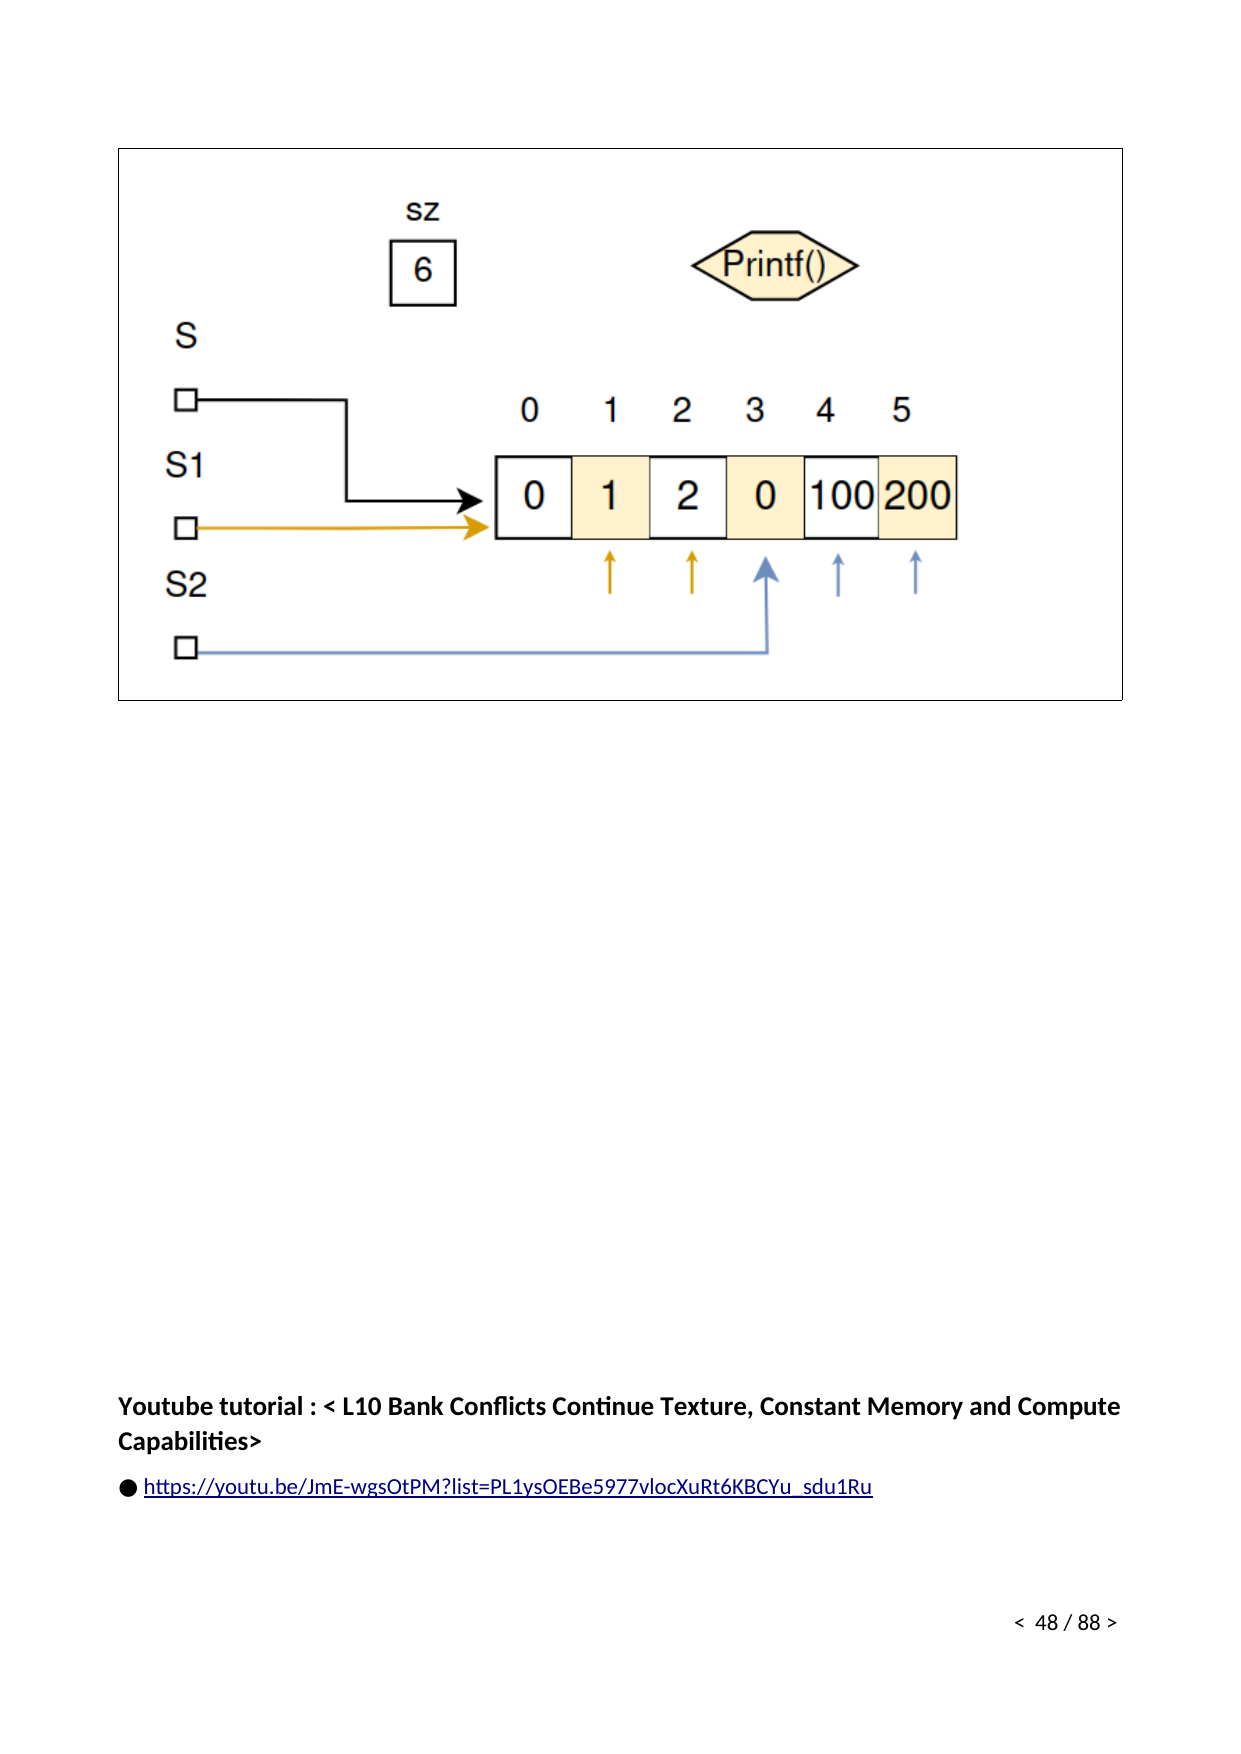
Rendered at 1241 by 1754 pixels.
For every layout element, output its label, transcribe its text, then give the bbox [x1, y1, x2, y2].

subtitle Youtube tutorial : < L10 Bank Conflicts Continue Texture, Constant Memory and Compute Capabilities> [118, 1389, 1122, 1457]
text ● https://youtu.be/JmE-wgsOtPM?list=PL1ysOEBe5977vlocXuRt6KBCYu_sdu1Ru [118, 1472, 1122, 1500]
picture [121, 150, 1119, 697]
